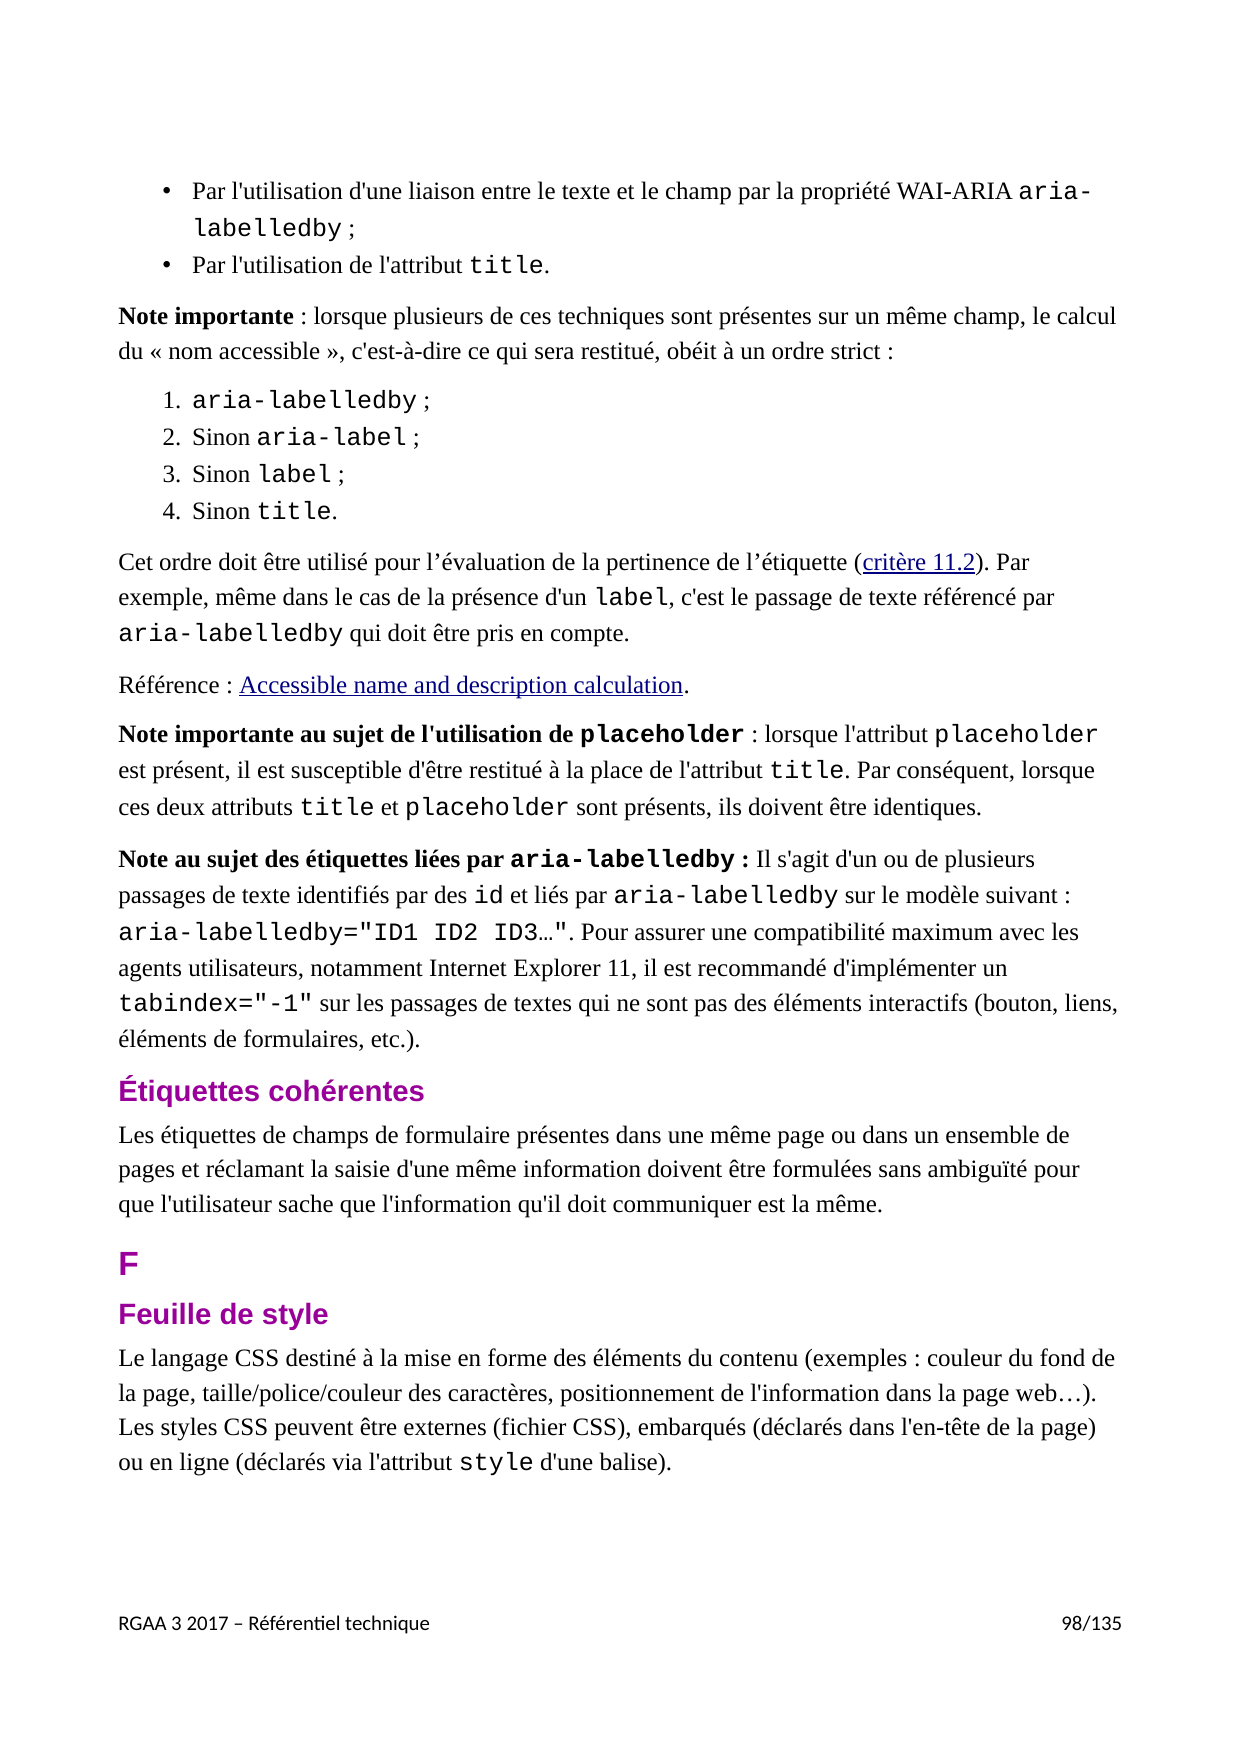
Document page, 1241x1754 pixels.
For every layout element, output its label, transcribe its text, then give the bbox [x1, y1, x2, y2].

text Les étiquettes de champs de formulaire présentes dans une même page ou dans un ensemble de pages et réclamant la saisie d'une même information doivent être formulées sans ambiguïté pour que l'utilisateur sache que l'information qu'il doit communiquer est la même. [118, 1120, 1122, 1217]
text Note au sujet des étiquettes liées par aria-labelledby : Il s'agit d'un ou de plusieurs passages de texte identifiés par des id et liés par aria-labelledby sur le modèle suivant : aria-labelledby="ID1 ID2 ID3…". Pour assurer une compatibilité maximum avec les agents utilisateurs, notamment Internet Explorer 11, il est recommandé d'implémenter un tabindex="-1" sur les passages de textes qui ne sont pas des éléments interactifs (bouton, liens, éléments de formulaires, etc.). [118, 844, 1122, 1053]
list Sinon title. [162, 496, 1122, 527]
text Note importante au sujet de l'utilisation de placeholder : lorsque l'attribut placeholder est présent, il est susceptible d'être restitué à la place de l'attribut title. Par conséquent, lorsque ces deux attributs title et placeholder sont présents, ils doivent être identiques. [118, 719, 1122, 823]
list aria-labelledby ; [162, 385, 1122, 416]
text Cet ordre doit être utilisé pour l’évaluation de la pertinence de l’étiquette (critère 11.2). Par exemple, même dans le cas de la présence d'un label, c'est le passage de texte référencé par aria-labelledby qui doit être pris en compte. [118, 547, 1122, 649]
list Sinon aria-label ; [162, 422, 1122, 453]
list Par l'utilisation de l'attribut title. [162, 250, 1122, 281]
text Note importante : lorsque plusieurs de ces techniques sont présentes sur un même champ, le calcul du « nom accessible », c'est-à-dire ce qui sera restitué, obéit à un ordre strict : [118, 301, 1122, 364]
list Par l'utilisation d'une liaison entre le texte et le champ par la propriété WAI-ARIA aria-labelledby ; [162, 176, 1122, 244]
subtitle Feuille de style [118, 1297, 1122, 1331]
subtitle F [118, 1244, 1122, 1283]
subtitle Étiquettes cohérentes [118, 1073, 1122, 1107]
text Le langage CSS destiné à la mise en forme des éléments du contenu (exemples : couleur du fond de la page, taille/police/couleur des caractères, positionnement de l'information dans la page web…). Les styles CSS peuvent être externes (fichier CSS), embarqués (déclarés dans l'en-tête de la page) ou en ligne (déclarés via l'attribut style d'une balise). [118, 1343, 1122, 1478]
text Référence : Accessible name and description calculation. [118, 670, 1122, 699]
list Sinon label ; [162, 459, 1122, 490]
